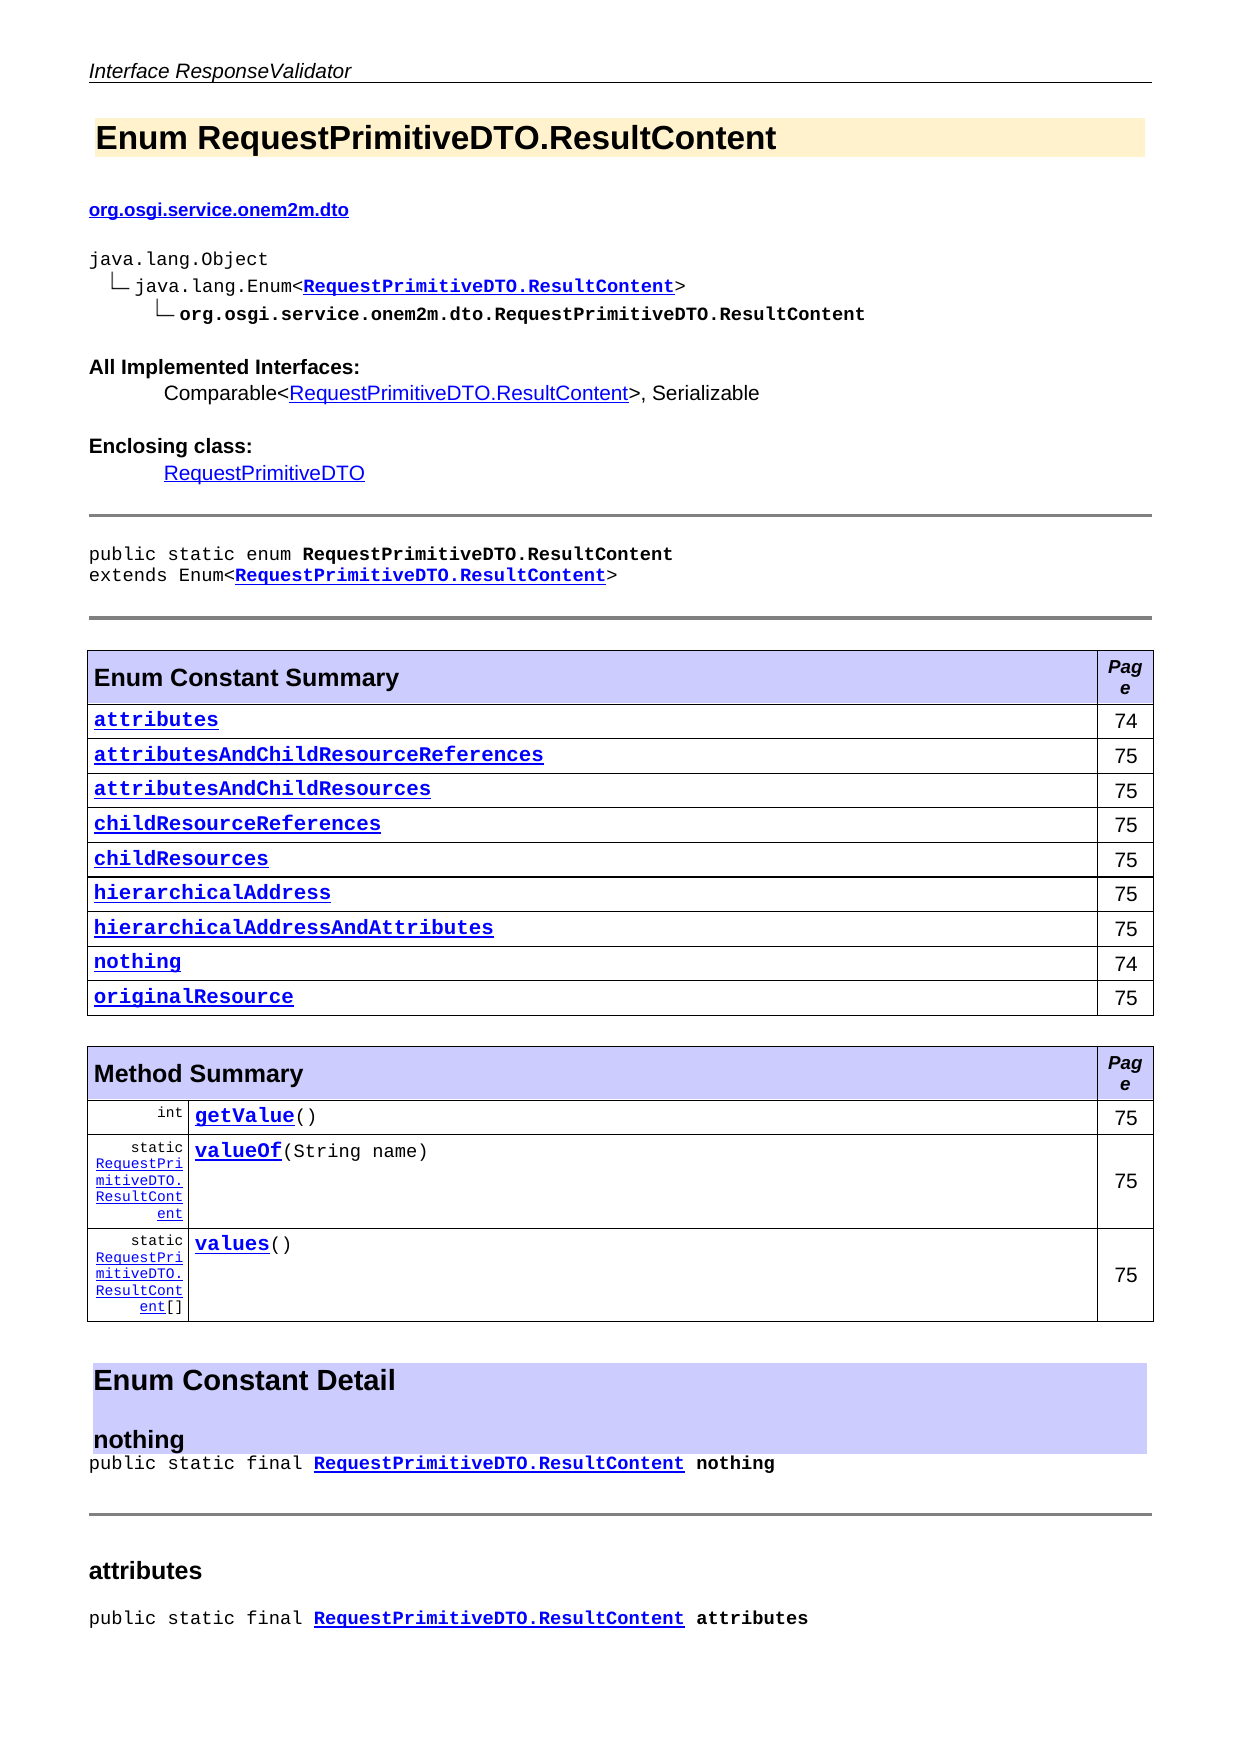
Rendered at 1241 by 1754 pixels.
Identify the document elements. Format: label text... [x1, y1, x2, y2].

text public static final RequestPrimitiveDTO.ResultContent nothing [88, 1454, 1152, 1475]
table_cell childResources [88, 843, 1097, 876]
table_cell attributesAndChildResources [88, 774, 1097, 807]
subtitle All Implemented Interfaces: [88, 355, 1152, 379]
table_cell 75 [1098, 739, 1153, 773]
table_header Method Summary [88, 1047, 1097, 1099]
table_cell values() [189, 1229, 1097, 1321]
table_cell 75 [1098, 1229, 1153, 1321]
table_cell attributesAndChildResourceReferences [88, 739, 1097, 773]
table_cell int [88, 1101, 188, 1134]
text java.lang.Enum<RequestPrimitiveDTO.ResultContent> [88, 271, 1152, 298]
text org.osgi.service.onem2m.dto [88, 198, 1152, 220]
table_cell 75 [1098, 981, 1153, 1015]
table_cell 75 [1098, 843, 1153, 876]
table_cell 75 [1098, 808, 1153, 842]
text extends Enum<RequestPrimitiveDTO.ResultContent> [88, 566, 1152, 587]
text java.lang.Object [88, 249, 1152, 271]
table_cell originalResource [88, 981, 1097, 1015]
text Comparable<RequestPrimitiveDTO.ResultContent>, Serializable [163, 381, 1152, 405]
text public static final RequestPrimitiveDTO.ResultContent attributes [88, 1609, 1152, 1630]
table_header Page [1098, 1047, 1153, 1099]
table_cell 74 [1098, 705, 1153, 738]
table_cell 75 [1098, 878, 1153, 911]
table_cell nothing [88, 947, 1097, 980]
picture [111, 270, 135, 293]
table_cell getValue() [189, 1101, 1097, 1134]
subtitle attributes [88, 1553, 1152, 1585]
table_cell childResourceReferences [88, 808, 1097, 842]
table_cell 75 [1098, 1101, 1153, 1134]
table_cell hierarchicalAddress [88, 878, 1097, 911]
table_cell 75 [1098, 1135, 1153, 1228]
text public static enum RequestPrimitiveDTO.ResultContent [88, 545, 1152, 566]
table_cell 75 [1098, 912, 1153, 946]
subtitle Enum RequestPrimitiveDTO.ResultContent [95, 118, 1145, 157]
table_cell 75 [1098, 774, 1153, 807]
subtitle Enum Constant Detail [93, 1363, 1147, 1397]
table_cell static RequestPrimitiveDTO.ResultContent[] [88, 1229, 188, 1321]
table_cell hierarchicalAddressAndAttributes [88, 912, 1097, 946]
table_header Page [1098, 651, 1153, 703]
subtitle nothing [93, 1425, 1147, 1454]
table_cell 74 [1098, 947, 1153, 980]
text RequestPrimitiveDTO [163, 460, 1152, 484]
text org.osgi.service.onem2m.dto.RequestPrimitiveDTO.ResultContent [88, 298, 1152, 326]
subtitle Enclosing class: [88, 434, 1152, 458]
table_cell attributes [88, 705, 1097, 738]
table_header Enum Constant Summary [88, 651, 1097, 703]
table_cell valueOf(String name) [189, 1135, 1097, 1228]
picture [156, 298, 180, 320]
table_cell static RequestPrimitiveDTO.ResultContent [88, 1135, 188, 1228]
